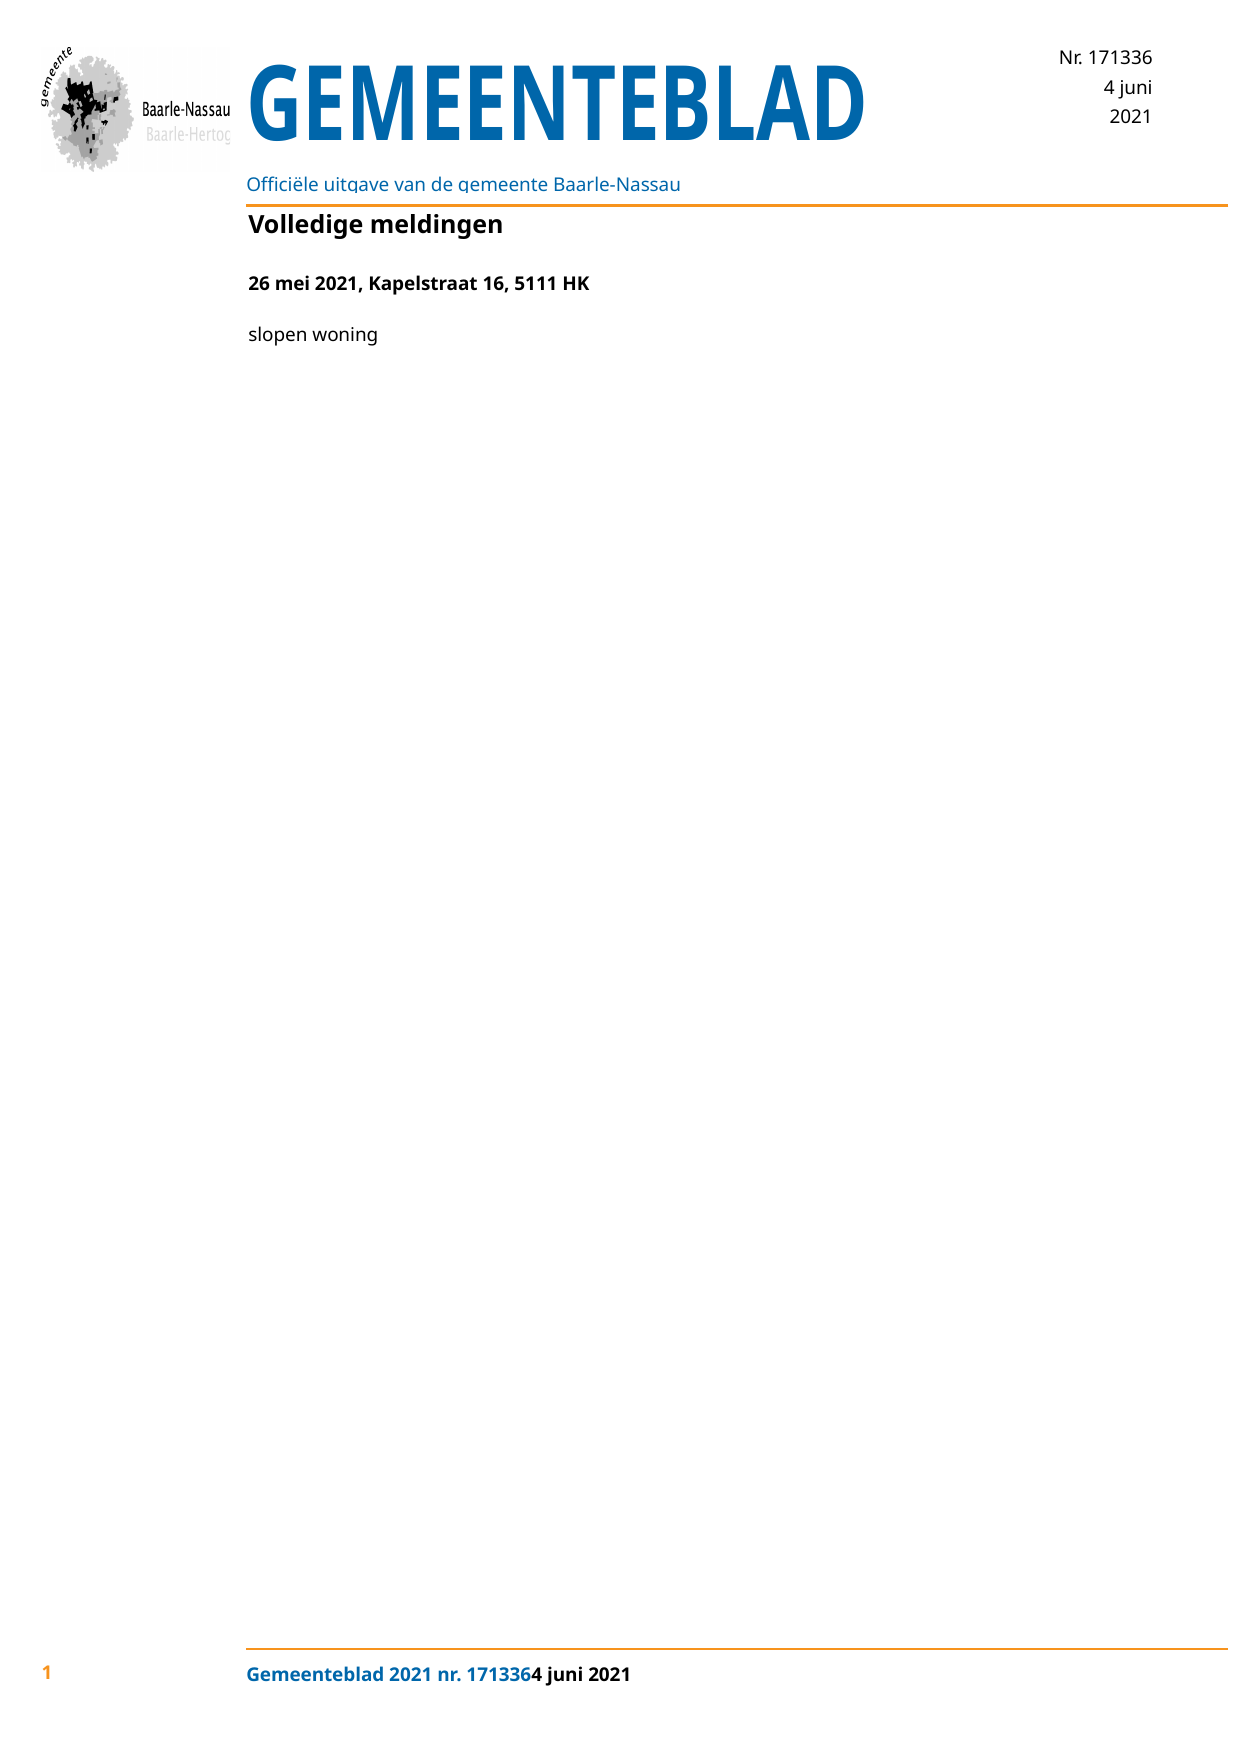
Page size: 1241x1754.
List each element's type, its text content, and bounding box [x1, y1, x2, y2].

text slopen woning [248, 321, 1152, 346]
text Volledige meldingen [248, 207, 1152, 241]
text 26 mei 2021, Kapelstraat 16, 5111 HK [248, 270, 1152, 296]
picture [41, 47, 231, 172]
